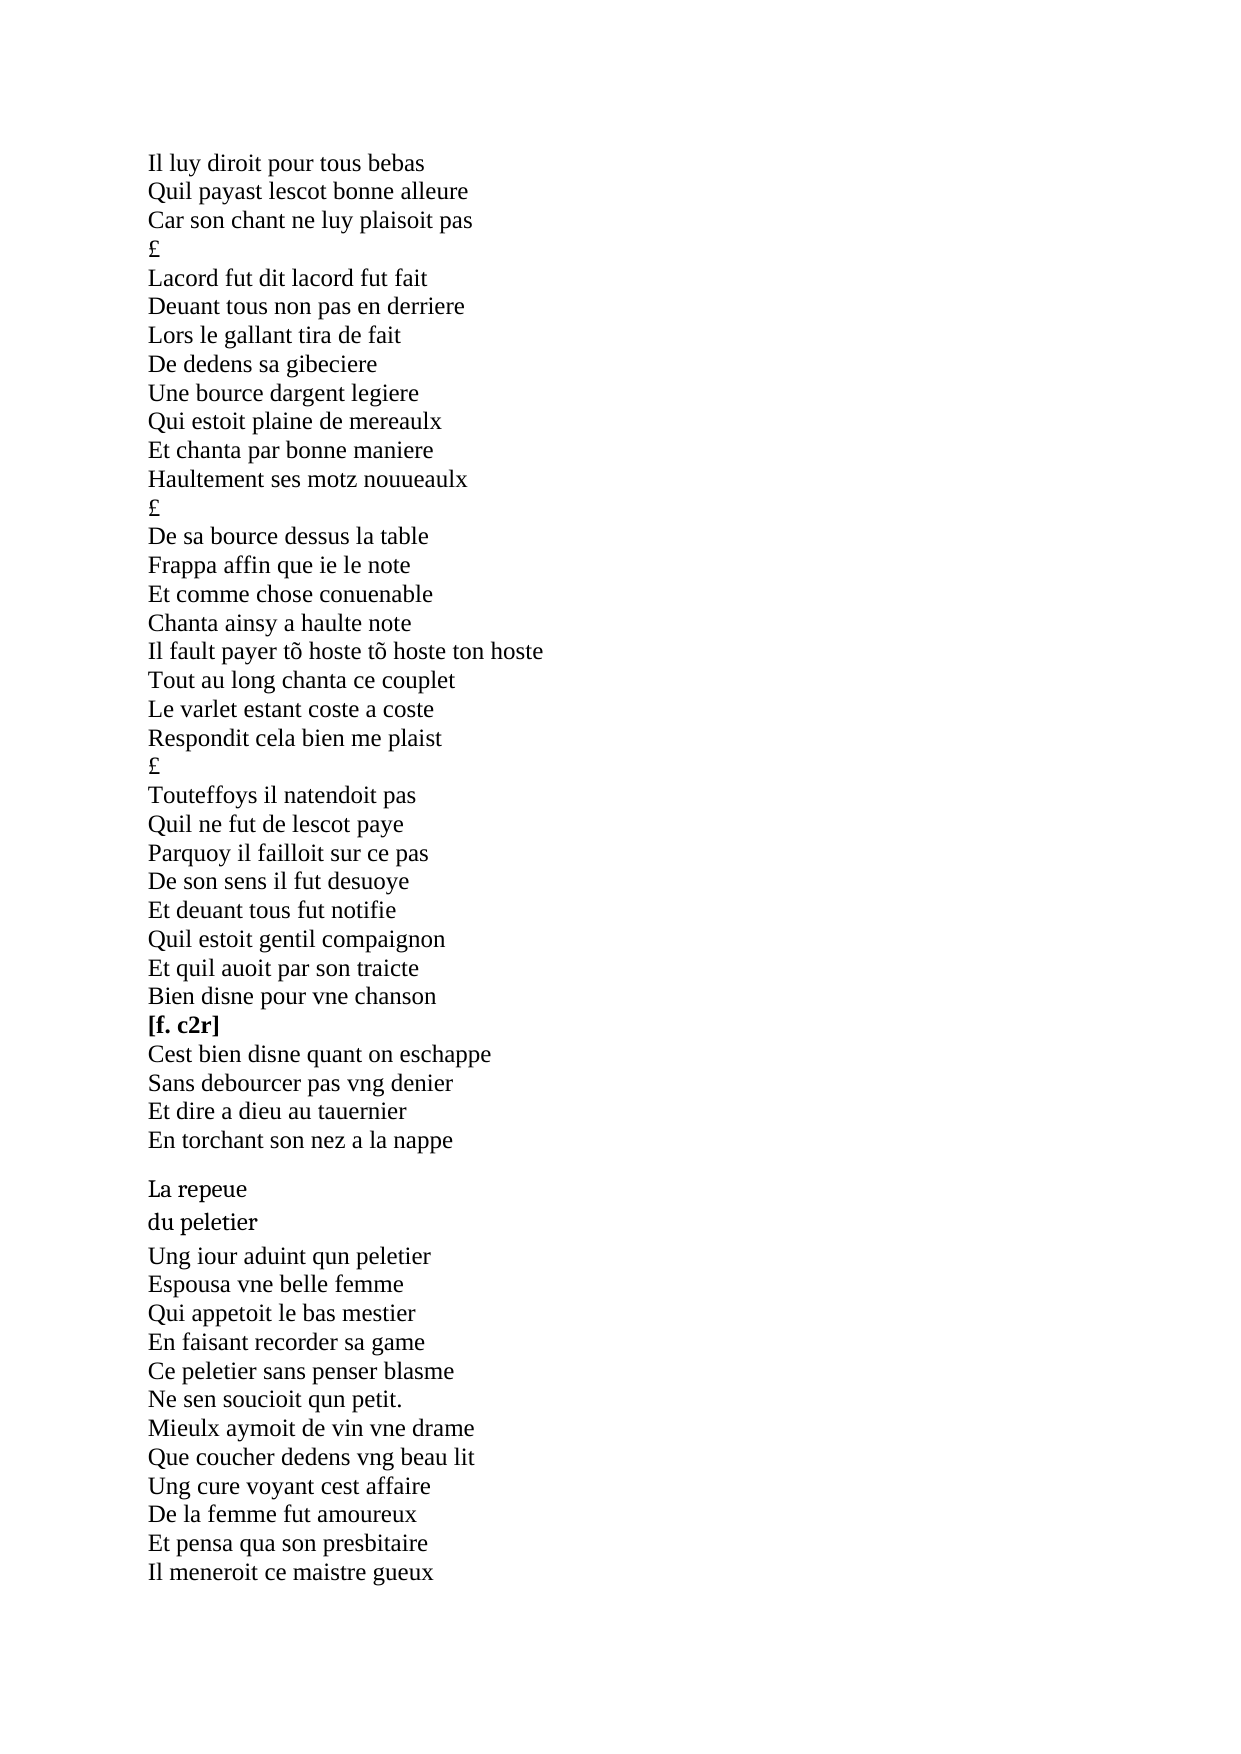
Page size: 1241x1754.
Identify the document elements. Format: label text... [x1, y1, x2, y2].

text Il luy diroit pour tous bebas [148, 148, 1093, 176]
text Haultement ses motz nouueaulx [148, 464, 1093, 493]
text Quil payast lescot bonne alleure [148, 176, 1093, 205]
text De dedens sa gibeciere [148, 349, 1093, 378]
text [f. c2r] [148, 1010, 1093, 1039]
subtitle La repeue du peletier [148, 1175, 1093, 1236]
text Quil ne fut de lescot paye [148, 809, 1093, 838]
text Parquoy il failloit sur ce pas [148, 838, 1093, 866]
text Bien disne pour vne chanson [148, 981, 1093, 1010]
text Espousa vne belle femme [148, 1269, 1093, 1298]
text En torchant son nez a la nappe [148, 1125, 1093, 1154]
text Ung cure voyant cest affaire [148, 1471, 1093, 1499]
text De sa bource dessus la table [148, 521, 1093, 550]
text Deuant tous non pas en derriere [148, 291, 1093, 320]
text De la femme fut amoureux [148, 1499, 1093, 1528]
text Il meneroit ce maistre gueux [148, 1557, 1093, 1586]
text De son sens il fut desuoye [148, 866, 1093, 895]
text Et chanta par bonne maniere [148, 435, 1093, 464]
text Mieulx aymoit de vin vne drame [148, 1413, 1093, 1442]
text Cest bien disne quant on eschappe [148, 1039, 1093, 1068]
text Lacord fut dit lacord fut fait [148, 263, 1093, 291]
text Il fault payer tõ hoste tõ hoste ton hoste [148, 636, 1093, 665]
text Une bource dargent legiere [148, 378, 1093, 406]
text Car son chant ne luy plaisoit pas [148, 205, 1093, 234]
text Touteffoys il natendoit pas [148, 780, 1093, 809]
text Ung iour aduint qun peletier [148, 1241, 1093, 1269]
text £ [148, 234, 1093, 263]
text Tout au long chanta ce couplet [148, 665, 1093, 694]
text Qui appetoit le bas mestier [148, 1298, 1093, 1327]
text Qui estoit plaine de mereaulx [148, 406, 1093, 435]
text Et deuant tous fut notifie [148, 895, 1093, 924]
text Chanta ainsy a haulte note [148, 608, 1093, 636]
text Et dire a dieu au tauernier [148, 1096, 1093, 1125]
text Sans debourcer pas vng denier [148, 1068, 1093, 1096]
text Respondit cela bien me plaist [148, 723, 1093, 751]
text Ne sen soucioit qun petit. [148, 1384, 1093, 1413]
text Et comme chose conuenable [148, 579, 1093, 608]
text Et pensa qua son presbitaire [148, 1528, 1093, 1557]
text Que coucher dedens vng beau lit [148, 1442, 1093, 1471]
text Le varlet estant coste a coste [148, 694, 1093, 723]
text Et quil auoit par son traicte [148, 953, 1093, 981]
text Frappa affin que ie le note [148, 550, 1093, 579]
text En faisant recorder sa game [148, 1327, 1093, 1356]
text Quil estoit gentil compaignon [148, 924, 1093, 953]
text £ [148, 751, 1093, 780]
text Lors le gallant tira de fait [148, 320, 1093, 349]
text Ce peletier sans penser blasme [148, 1356, 1093, 1384]
text £ [148, 493, 1093, 521]
